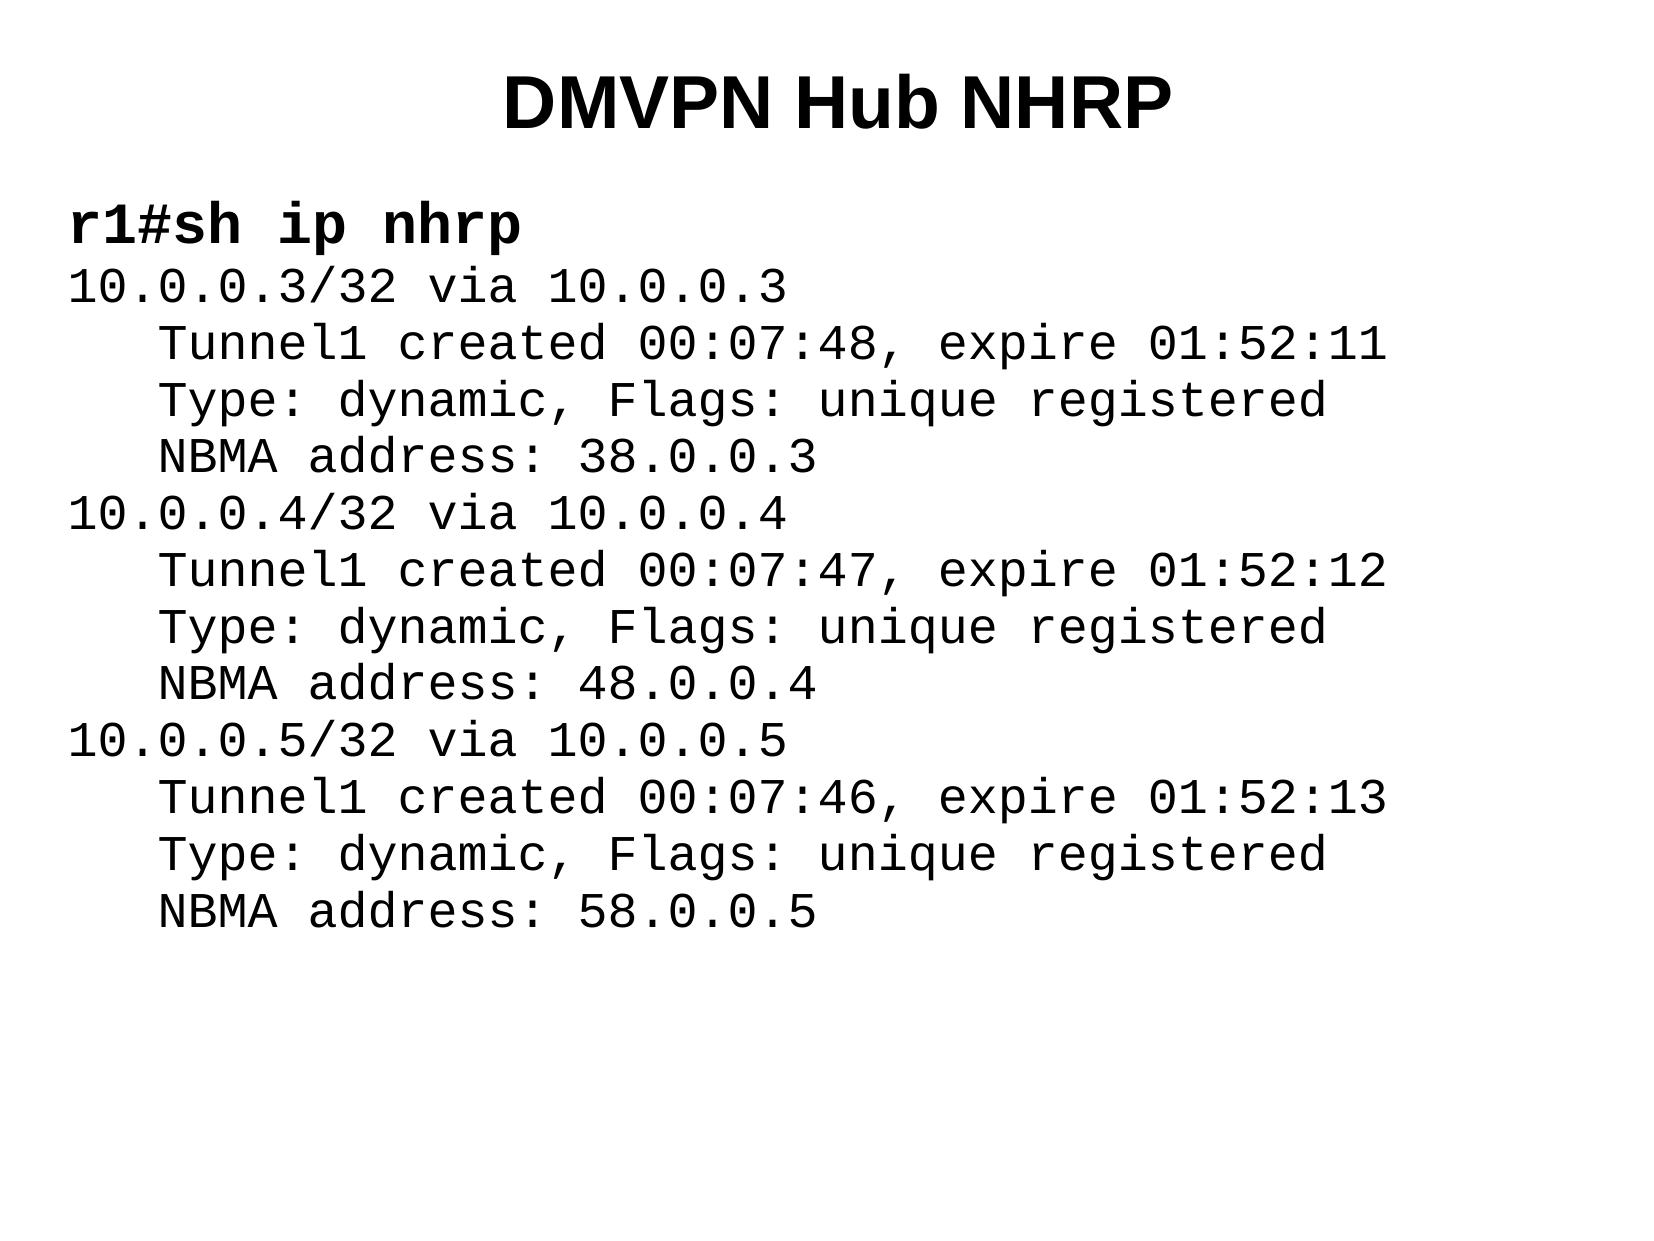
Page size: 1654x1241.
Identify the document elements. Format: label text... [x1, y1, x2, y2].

list r1#sh ip nhrp 10.0.0.3/32 via 10.0.0.3 Tunnel1 created 00:07:48, expire 01:52:11 Type: dynamic, Flags: unique registered NBMA address: 38.0.0.3 10.0.0.4/32 via 10.0.0.4 Tunnel1 created 00:07:47, expire 01:52:12 Type: dynamic, Flags: unique registered NBMA address: 48.0.0.4 10.0.0.5/32 via 10.0.0.5 Tunnel1 created 00:07:46, expire 01:52:13 Type: dynamic, Flags: unique registered NBMA address: 58.0.0.5 [67, 194, 1606, 1201]
text_box DMVPN Hub NHRP [64, 37, 1613, 151]
